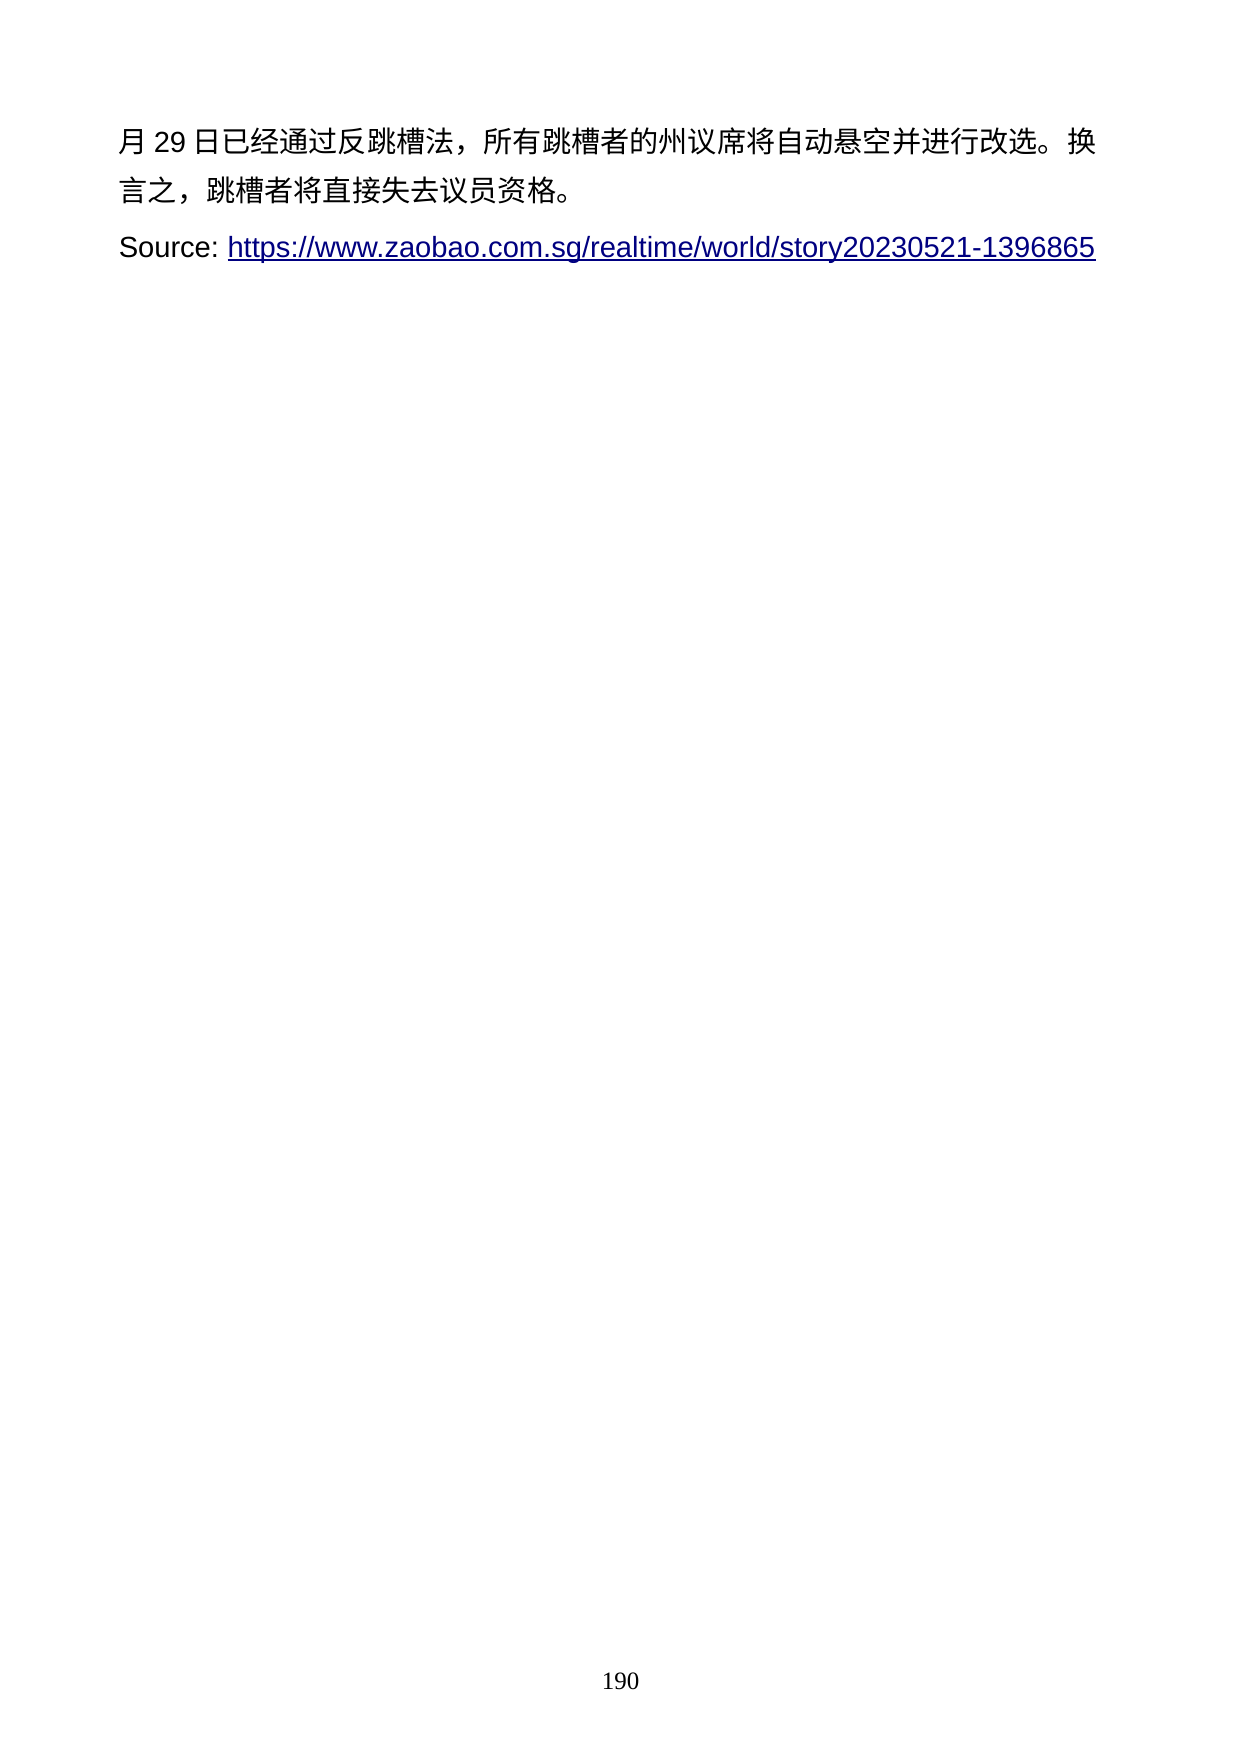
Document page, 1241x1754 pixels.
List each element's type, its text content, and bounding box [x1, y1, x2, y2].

text Source: https://www.zaobao.com.sg/realtime/world/story20230521-1396865 [118, 230, 1122, 264]
text 月29日已经通过反跳槽法，所有跳槽者的州议席将自动悬空并进行改选。换言之，跳槽者将直接失去议员资格。 [118, 118, 1122, 209]
